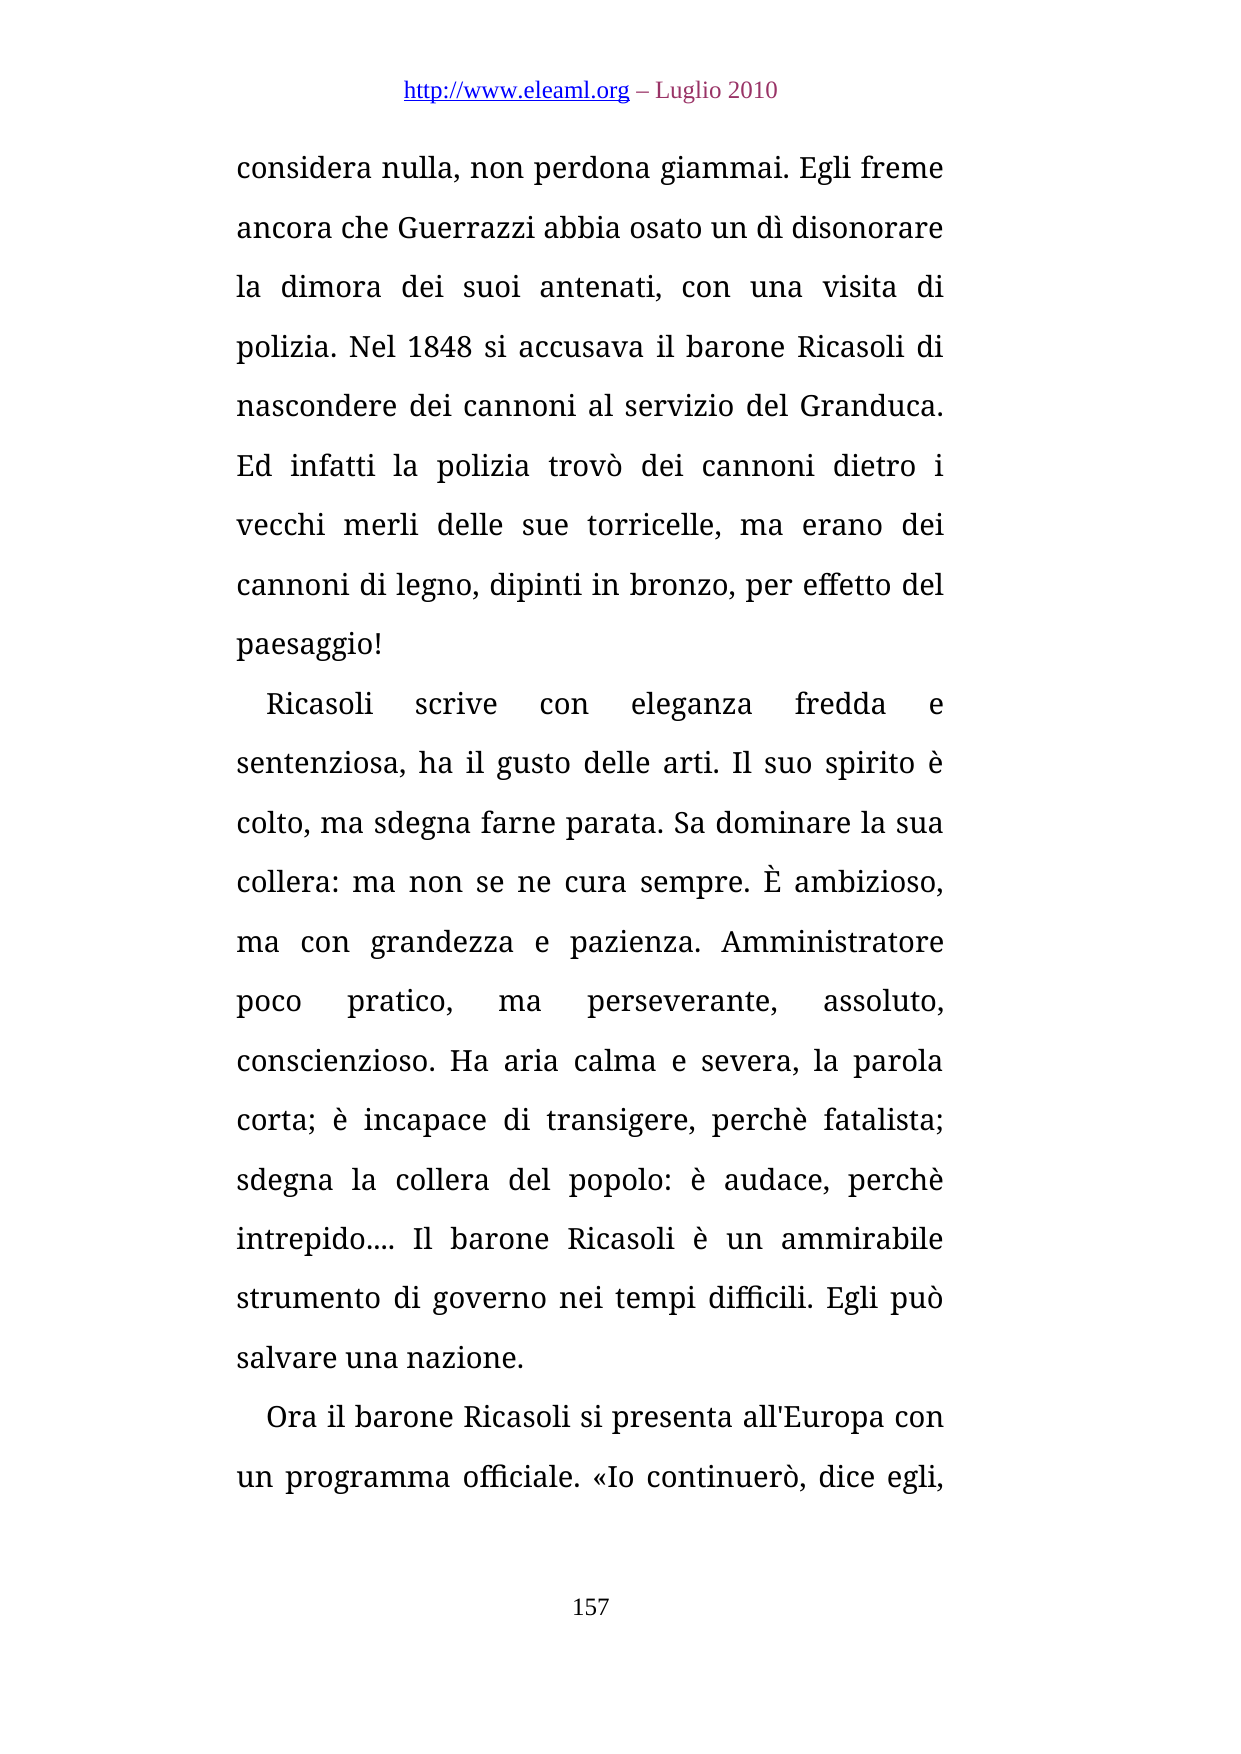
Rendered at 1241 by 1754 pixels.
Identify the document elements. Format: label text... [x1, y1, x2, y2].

text considera nulla, non perdona giammai. Egli freme ancora che Guerrazzi abbia osato un dì disonorare la dimora dei suoi antenati, con una visita di polizia. Nel 1848 si accusava il barone Ricasoli di nascondere dei cannoni al servizio del Granduca. Ed infatti la polizia trovò dei cannoni dietro i vecchi merli delle sue torricelle, ma erano dei cannoni di legno, dipinti in bronzo, per effetto del paesaggio! [236, 148, 945, 663]
text Ora il barone Ricasoli si presenta all'Europa con un programma officiale. «Io continuerò, dice egli, [236, 1397, 945, 1496]
text Ricasoli scrive con eleganza fredda e sentenziosa, ha il gusto delle arti. Il suo spirito è colto, ma sdegna farne parata. Sa dominare la sua collera: ma non se ne cura sempre. È ambizioso, ma con grandezza e pazienza. Amministratore poco pratico, ma perseverante, assoluto, conscienzioso. Ha aria calma e severa, la parola corta; è incapace di transigere, perchè fatalista; sdegna la collera del popolo: è audace, perchè intrepido.... Il barone Ricasoli è un ammirabile strumento di governo nei tempi difficili. Egli può salvare una nazione. [236, 683, 945, 1377]
